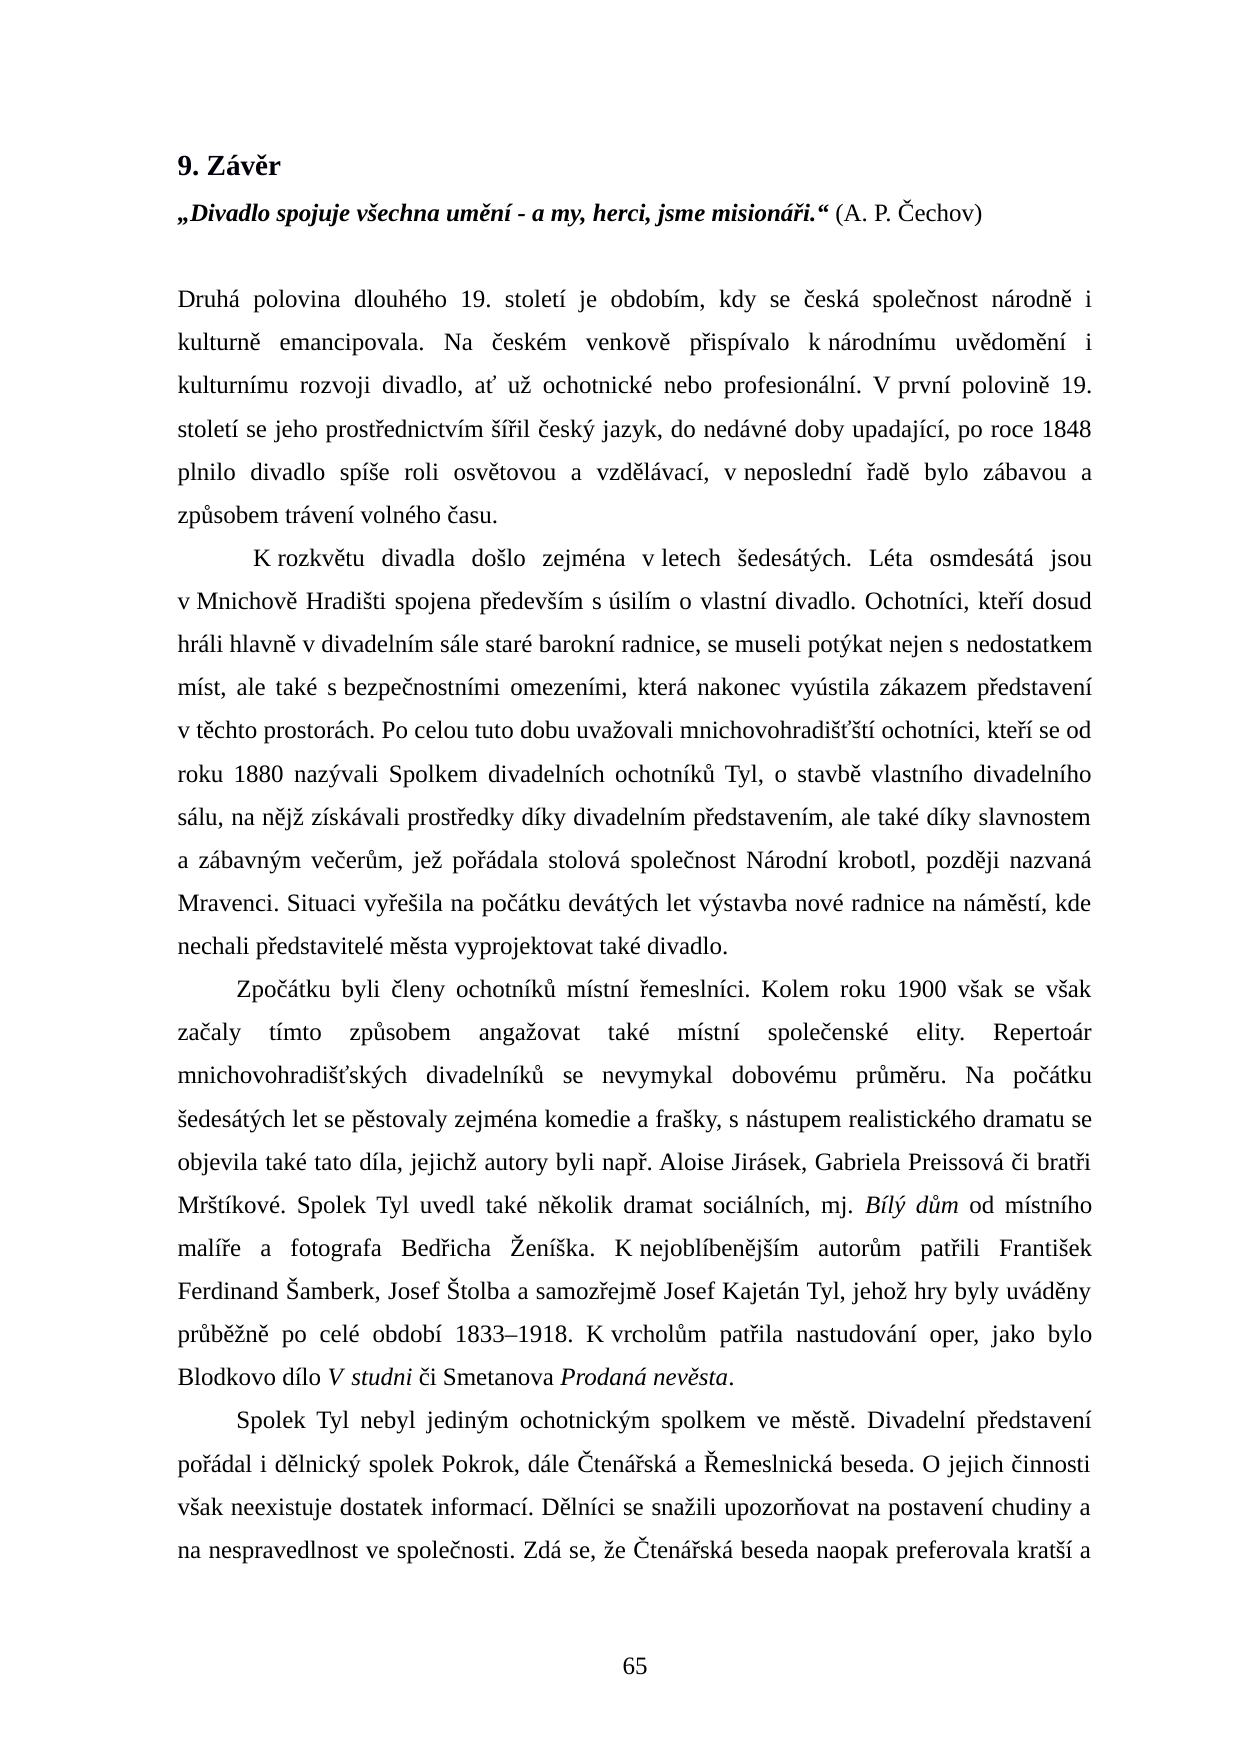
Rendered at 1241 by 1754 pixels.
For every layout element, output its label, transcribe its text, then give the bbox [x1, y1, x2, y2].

text Druhá polovina dlouhého 19. století je obdobím, kdy se česká společnost národně i kulturně emancipovala. Na českém venkově přispívalo k národnímu uvědomění i kulturnímu rozvoji divadlo, ať už ochotnické nebo profesionální. V první polovině 19. století se jeho prostřednictvím šířil český jazyk, do nedávné doby upadající, po roce 1848 plnilo divadlo spíše roli osvětovou a vzdělávací, v neposlední řadě bylo zábavou a způsobem trávení volného času. [177, 284, 1092, 529]
text „Divadlo spojuje všechna umění - a my, herci, jsme misionáři.“ (A. P. Čechov) [177, 198, 1092, 227]
text Spolek Tyl nebyl jediným ochotnickým spolkem ve městě. Divadelní představení pořádal i dělnický spolek Pokrok, dále Čtenářská a Řemeslnická beseda. O jejich činnosti však neexistuje dostatek informací. Dělníci se snažili upozorňovat na postavení chudiny a na nespravedlnost ve společnosti. Zdá se, že Čtenářská beseda naopak preferovala kratší a [177, 1406, 1092, 1564]
text K rozkvětu divadla došlo zejména v letech šedesátých. Léta osmdesátá jsou v Mnichově Hradišti spojena především s úsilím o vlastní divadlo. Ochotníci, kteří dosud hráli hlavně v divadelním sále staré barokní radnice, se museli potýkat nejen s nedostatkem míst, ale také s bezpečnostními omezeními, která nakonec vyústila zákazem představení v těchto prostorách. Po celou tuto dobu uvažovali mnichovohradišťští ochotníci, kteří se od roku 1880 nazývali Spolkem divadelních ochotníků Tyl, o stavbě vlastního divadelního sálu, na nějž získávali prostředky díky divadelním představením, ale také díky slavnostem a zábavným večerům, jež pořádala stolová společnost Národní krobotl, později nazvaná Mravenci. Situaci vyřešila na počátku devátých let výstavba nové radnice na náměstí, kde nechali představitelé města vyprojektovat také divadlo. [177, 543, 1092, 960]
text Zpočátku byli členy ochotníků místní řemeslníci. Kolem roku 1900 však se však začaly tímto způsobem angažovat také místní společenské elity. Repertoár mnichovohradišťských divadelníků se nevymykal dobovému průměru. Na počátku šedesátých let se pěstovaly zejména komedie a frašky, s nástupem realistického dramatu se objevila také tato díla, jejichž autory byli např. Aloise Jirásek, Gabriela Preissová či bratři Mrštíkové. Spolek Tyl uvedl také několik dramat sociálních, mj. Bílý dům od místního malíře a fotografa Bedřicha Ženíška. K nejoblíbenějším autorům patřili František Ferdinand Šamberk, Josef Štolba a samozřejmě Josef Kajetán Tyl, jehož hry byly uváděny průběžně po celé období 1833–1918. K vrcholům patřila nastudování oper, jako bylo Blodkovo dílo V studni či Smetanova Prodaná nevěsta. [177, 974, 1092, 1391]
subtitle 9. Závěr [177, 148, 1092, 181]
